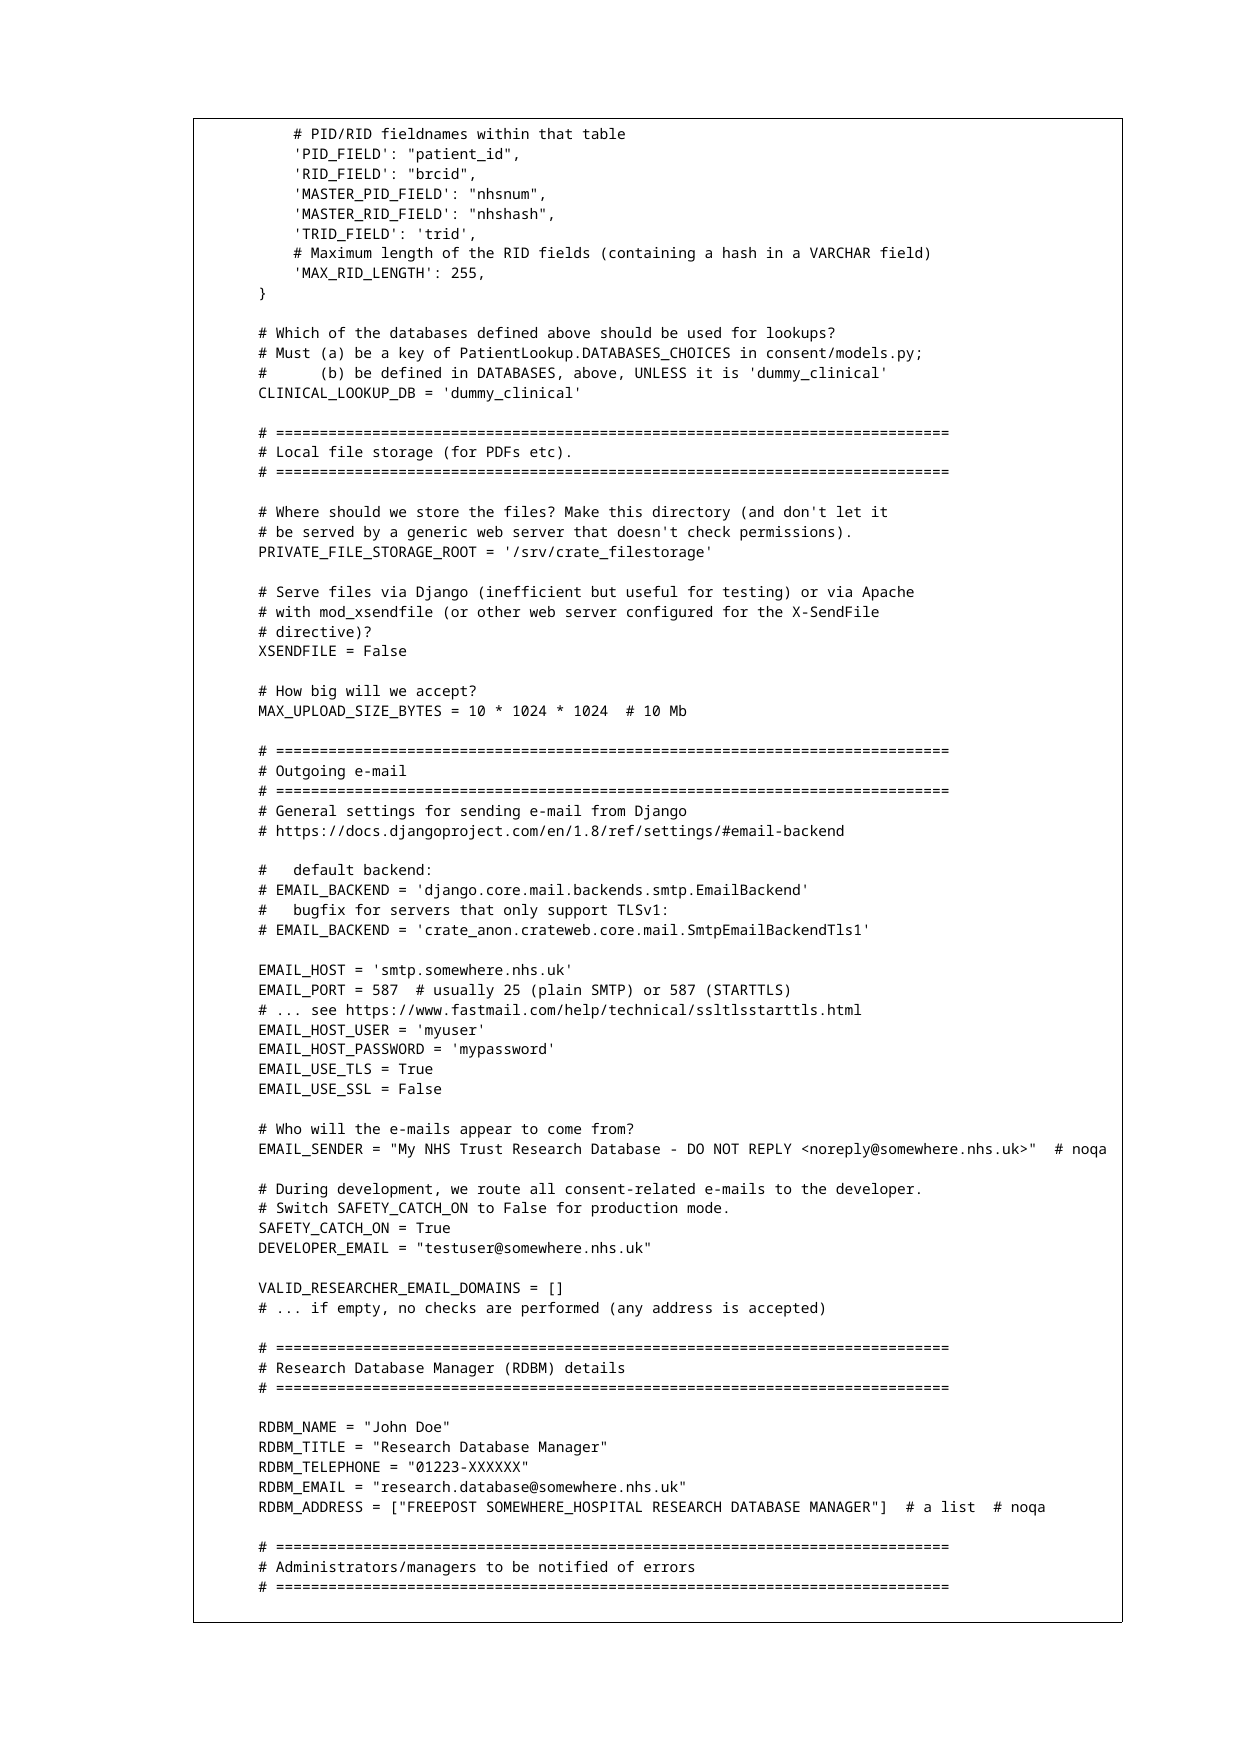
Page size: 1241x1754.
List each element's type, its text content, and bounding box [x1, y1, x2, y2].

table_header # PID/RID fieldnames within that table 'PID_FIELD': "patient_id", 'RID_FIELD': "brcid", 'MASTER_PID_FIELD': "nhsnum", 'MASTER_RID_FIELD': "nhshash", 'TRID_FIELD': 'trid', # Maximum length of the RID fields (containing a hash in a VARCHAR field) 'MAX_RID_LENGTH': 255, } # Which of the databases defined above should be used for lookups? # Must (a) be a key of PatientLookup.DATABASES_CHOICES in consent/models.py; # (b) be defined in DATABASES, above, UNLESS it is 'dummy_clinical' CLINICAL_LOOKUP_DB = 'dummy_clinical' # ============================================================================= # Local file storage (for PDFs etc). # ============================================================================= # Where should we store the files? Make this directory (and don't let it # be served by a generic web server that doesn't check permissions). PRIVATE_FILE_STORAGE_ROOT = '/srv/crate_filestorage' # Serve files via Django (inefficient but useful for testing) or via Apache # with mod_xsendfile (or other web server configured for the X-SendFile # directive)? XSENDFILE = False # How big will we accept? MAX_UPLOAD_SIZE_BYTES = 10 * 1024 * 1024 # 10 Mb # ============================================================================= # Outgoing e-mail # ============================================================================= # General settings for sending e-mail from Django # https://docs.djangoproject.com/en/1.8/ref/settings/#email-backend # default backend: # EMAIL_BACKEND = 'django.core.mail.backends.smtp.EmailBackend' # bugfix for servers that only support TLSv1: # EMAIL_BACKEND = 'crate_anon.crateweb.core.mail.SmtpEmailBackendTls1' EMAIL_HOST = 'smtp.somewhere.nhs.uk' EMAIL_PORT = 587 # usually 25 (plain SMTP) or 587 (STARTTLS) # ... see https://www.fastmail.com/help/technical/ssltlsstarttls.html EMAIL_HOST_USER = 'myuser' EMAIL_HOST_PASSWORD = 'mypassword' EMAIL_USE_TLS = True EMAIL_USE_SSL = False # Who will the e-mails appear to come from? EMAIL_SENDER = "My NHS Trust Research Database - DO NOT REPLY <noreply@somewhere.nhs.uk>" # noqa # During development, we route all consent-related e-mails to the developer. # Switch SAFETY_CATCH_ON to False for production mode. SAFETY_CATCH_ON = True DEVELOPER_EMAIL = "testuser@somewhere.nhs.uk" VALID_RESEARCHER_EMAIL_DOMAINS = [] # ... if empty, no checks are performed (any address is accepted) # ============================================================================= # Research Database Manager (RDBM) details # ============================================================================= RDBM_NAME = "John Doe" RDBM_TITLE = "Research Database Manager" RDBM_TELEPHONE = "01223-XXXXXX" RDBM_EMAIL = "research.database@somewhere.nhs.uk" RDBM_ADDRESS = ["FREEPOST SOMEWHERE_HOSPITAL RESEARCH DATABASE MANAGER"] # a list # noqa # ============================================================================= # Administrators/managers to be notified of errors # ============================================================================= [194, 119, 1122, 1622]
